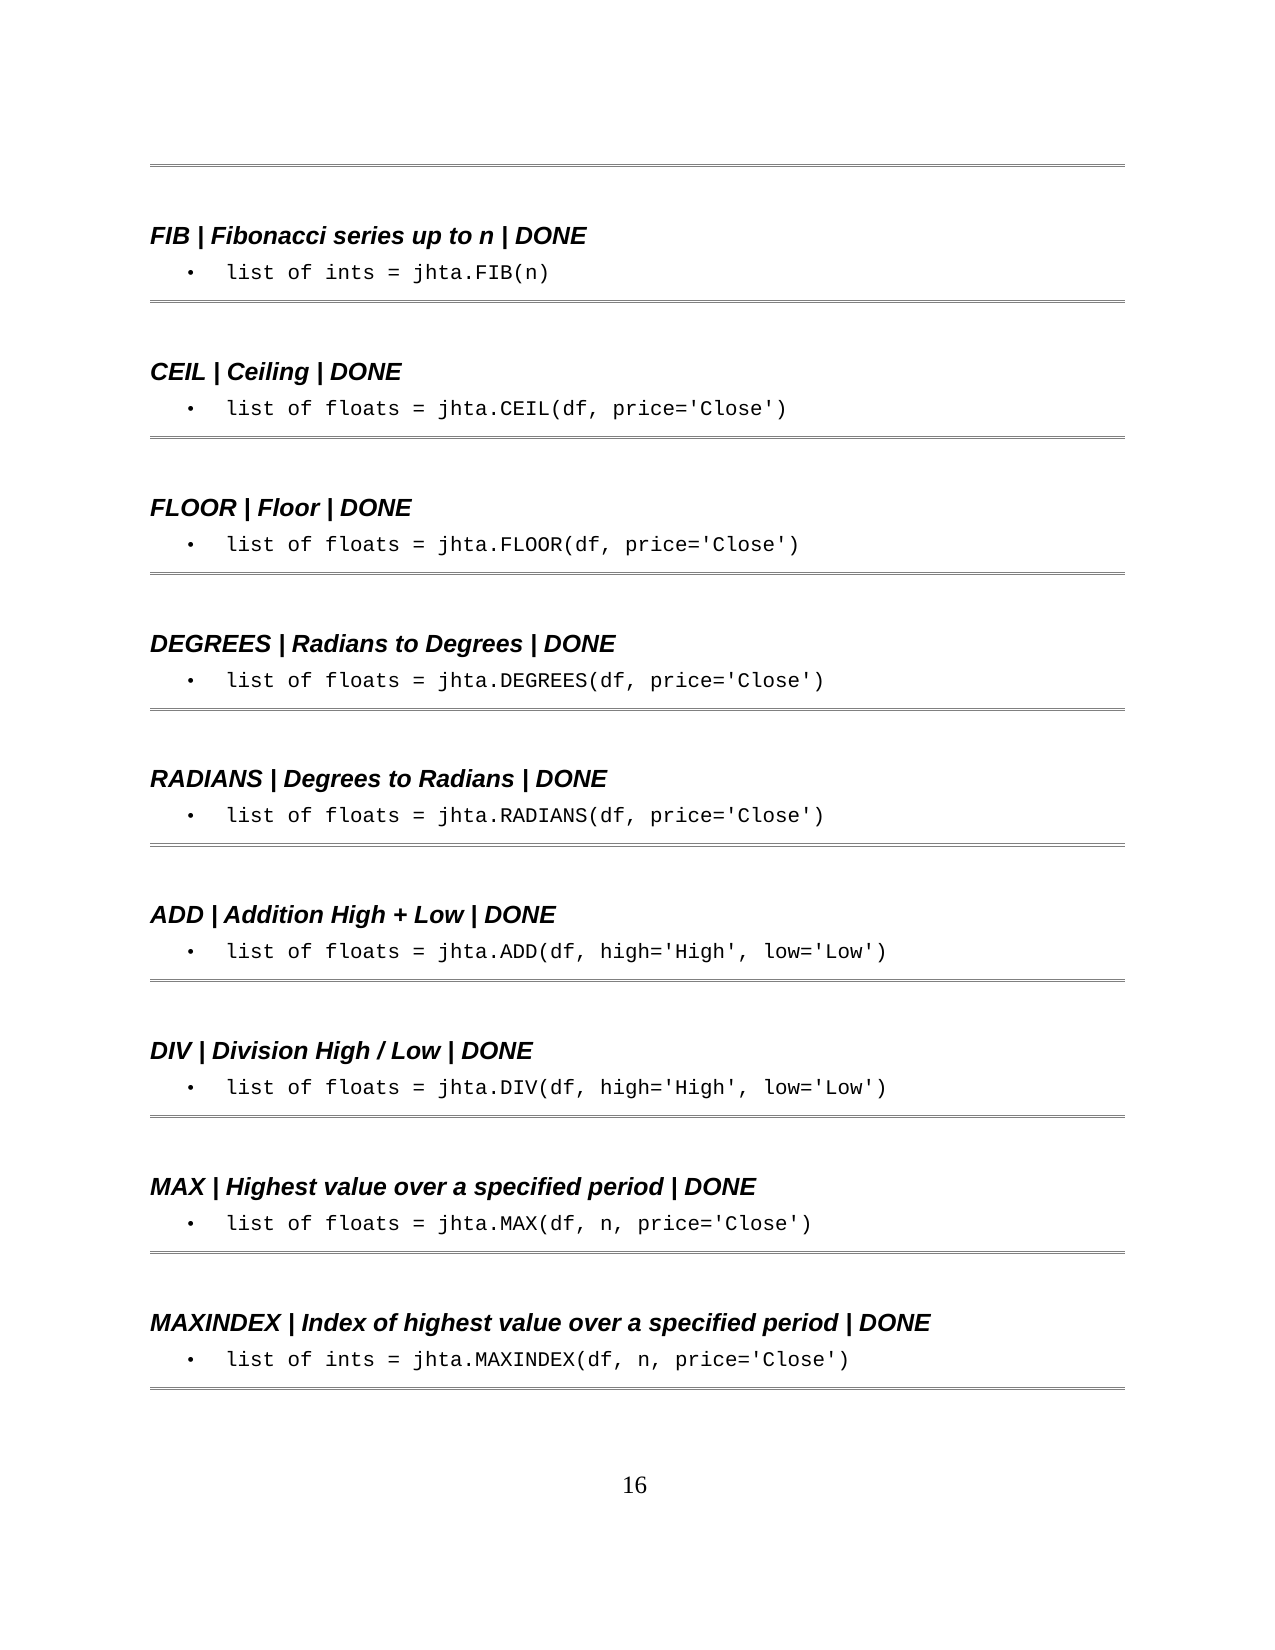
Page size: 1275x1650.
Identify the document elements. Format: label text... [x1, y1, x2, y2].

subtitle ADD | Addition High + Low | DONE [150, 900, 1125, 929]
subtitle MAXINDEX | Index of highest value over a specified period | DONE [150, 1308, 1125, 1336]
list list of floats = jhta.DIV(df, high='High', low='Low') [187, 1077, 1125, 1101]
list list of floats = jhta.RADIANS(df, price='Close') [187, 806, 1125, 829]
subtitle DIV | Division High / Low | DONE [150, 1036, 1125, 1065]
list list of floats = jhta.CEIL(df, price='Close') [187, 398, 1125, 422]
list list of ints = jhta.MAXINDEX(df, n, price='Close') [187, 1349, 1125, 1372]
subtitle FIB | Fibonacci series up to n | DONE [150, 221, 1125, 250]
list list of floats = jhta.MAX(df, n, price='Close') [187, 1213, 1125, 1237]
subtitle CEIL | Ceiling | DONE [150, 357, 1125, 386]
list list of floats = jhta.DEGREES(df, price='Close') [187, 670, 1125, 693]
subtitle MAX | Highest value over a specified period | DONE [150, 1172, 1125, 1201]
subtitle DEGREES | Radians to Degrees | DONE [150, 629, 1125, 657]
list list of floats = jhta.ADD(df, high='High', low='Low') [187, 941, 1125, 965]
subtitle FLOOR | Floor | DONE [150, 493, 1125, 521]
list list of floats = jhta.FLOOR(df, price='Close') [187, 534, 1125, 557]
subtitle RADIANS | Degrees to Radians | DONE [150, 764, 1125, 793]
list list of ints = jhta.FIB(n) [187, 262, 1125, 286]
